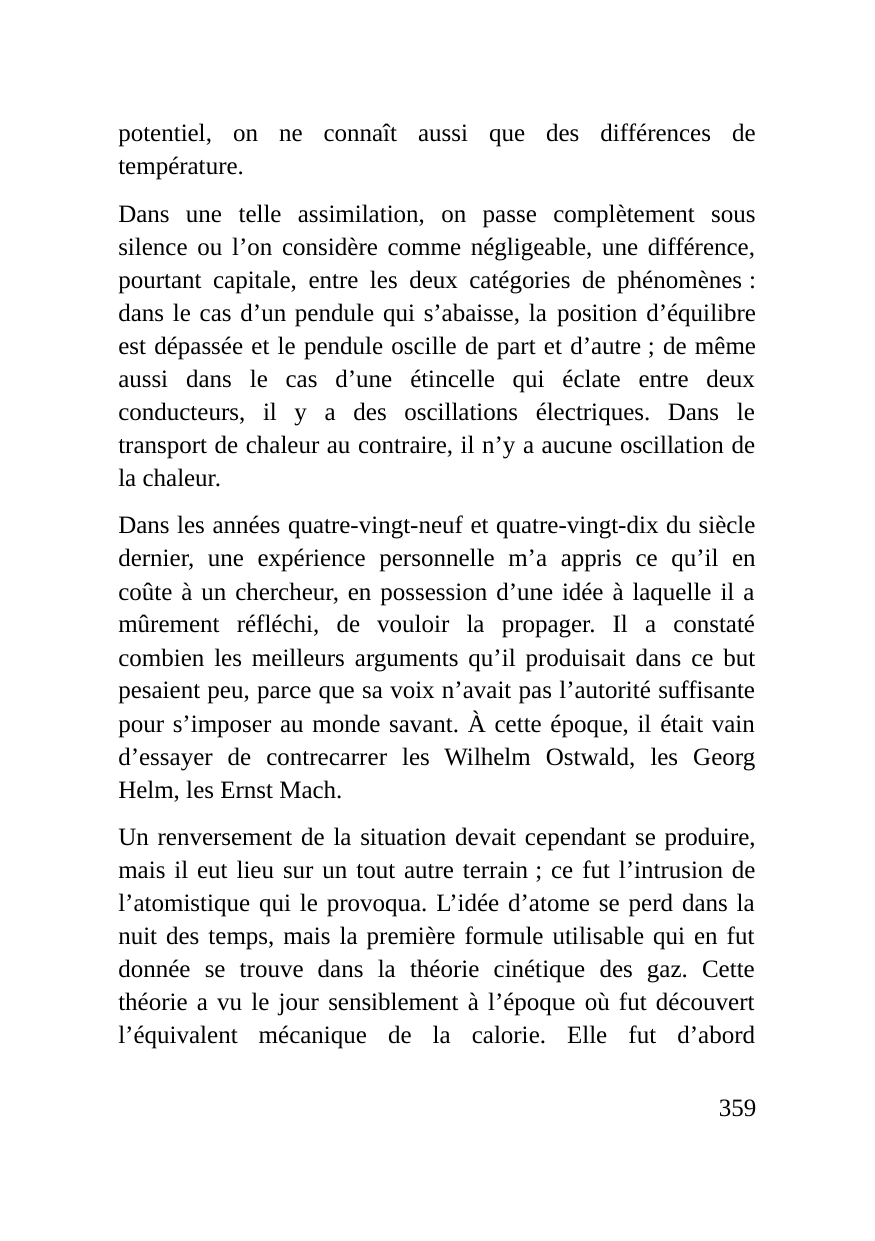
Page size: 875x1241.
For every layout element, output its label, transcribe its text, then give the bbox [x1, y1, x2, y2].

text potentiel, on ne connaît aussi que des différences de température. [118, 118, 756, 180]
text Un renversement de la situation devait cependant se produire, mais il eut lieu sur un tout autre terrain ; ce fut l’intrusion de l’atomistique qui le provoqua. L’idée d’atome se perd dans la nuit des temps, mais la première formule utilisable qui en fut donnée se trouve dans la théorie cinétique des gaz. Cette théorie a vu le jour sensiblement à l’époque où fut découvert l’équivalent mécanique de la calorie. Elle fut d’abord [118, 822, 756, 1049]
text Dans une telle assimilation, on passe complètement sous silence ou l’on considère comme négligeable, une différence, pourtant capitale, entre les deux catégories de phénomènes : dans le cas d’un pendule qui s’abaisse, la position d’équilibre est dépassée et le pendule oscille de part et d’autre ; de même aussi dans le cas d’une étincelle qui éclate entre deux conducteurs, il y a des oscillations électriques. Dans le transport de chaleur au contraire, il n’y a aucune oscillation de la chaleur. [118, 199, 756, 492]
text Dans les années quatre-vingt-neuf et quatre-vingt-dix du siècle dernier, une expérience personnelle m’a appris ce qu’il en coûte à un chercheur, en possession d’une idée à laquelle il a mûrement réfléchi, de vouloir la propager. Il a constaté combien les meilleurs arguments qu’il produisait dans ce but pesaient peu, parce que sa voix n’avait pas l’autorité suffisante pour s’imposer au monde savant. À cette époque, il était vain d’essayer de contrecarrer les Wilhelm Ostwald, les Georg Helm, les Ernst Mach. [118, 511, 756, 803]
